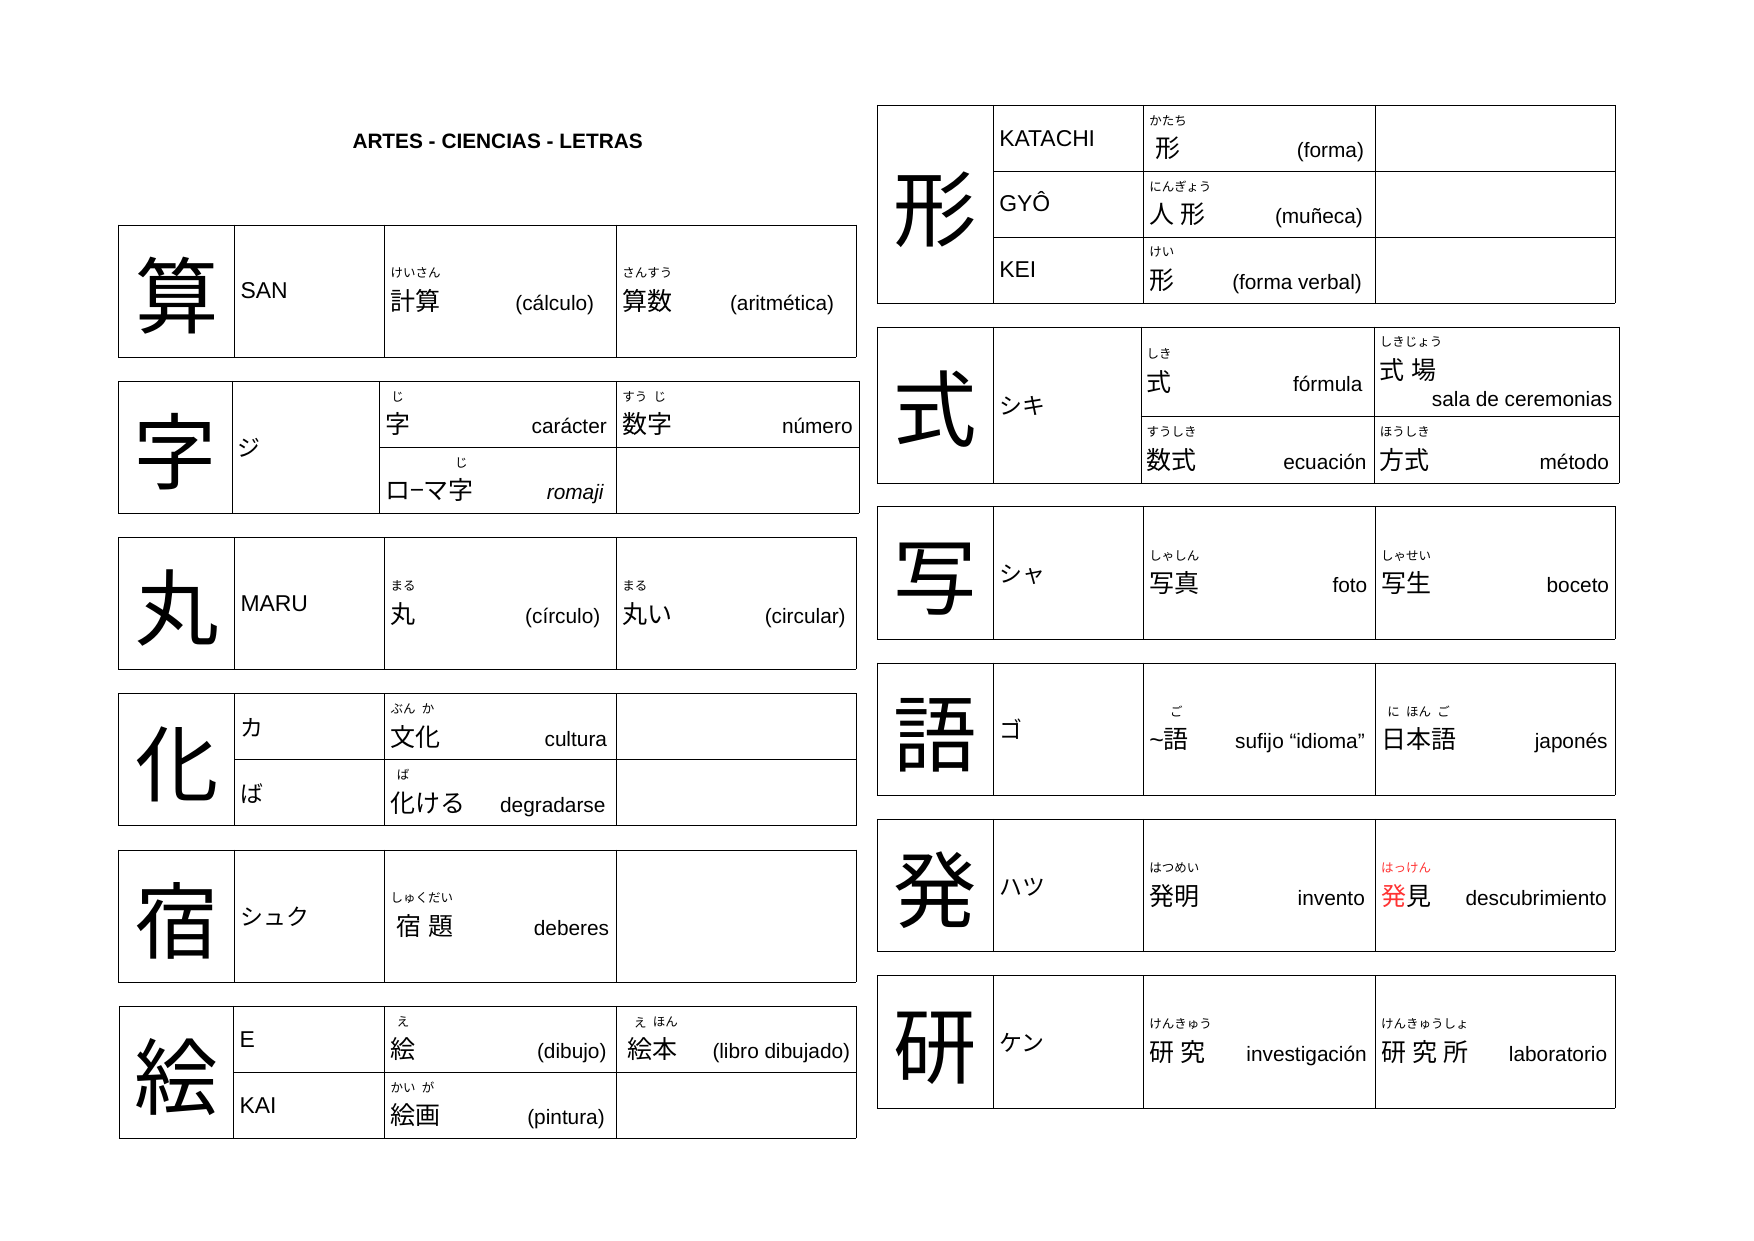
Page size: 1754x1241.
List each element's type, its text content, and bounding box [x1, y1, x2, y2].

table_header 計けい算さん (cálculo) [385, 226, 616, 357]
table_cell [617, 760, 856, 825]
table_cell [617, 1073, 856, 1138]
table_header ケン [994, 976, 1143, 1107]
table_cell KEI [994, 238, 1143, 302]
table_cell 形けい (forma verbal) [1144, 238, 1375, 302]
table_header 写しゃ生せい boceto [1376, 507, 1615, 639]
table_header 宿しゅく題だい deberes [385, 851, 616, 982]
table_header 研けん究きゅう investigación [1144, 976, 1375, 1107]
table_header 形かたち (forma) [1144, 106, 1375, 171]
table_header 式しき fórmula [1142, 328, 1374, 416]
table_header 丸まるい (circular) [617, 538, 856, 669]
table_cell ロ−マ字じ romaji [380, 448, 616, 513]
table_header 丸まる (círculo) [385, 538, 616, 669]
table_header MARU [235, 538, 384, 669]
table_cell 人にん形ぎょう (muñeca) [1144, 172, 1375, 237]
table_cell 絵かい画が (pintura) [385, 1073, 616, 1138]
table_header E [234, 1007, 384, 1072]
table_header シキ [994, 328, 1141, 482]
table_header [1376, 106, 1615, 171]
table_header ~語ご sufijo “idioma” [1144, 664, 1375, 795]
table_header [617, 851, 856, 982]
table_header 写しゃ真しん foto [1144, 507, 1375, 639]
table_header 宿 [119, 851, 234, 982]
table_header 絵 [120, 1007, 233, 1138]
table_cell [1376, 172, 1615, 237]
table_header 算 [119, 226, 234, 357]
table_header カ [235, 694, 384, 759]
table_header 文ぶん化か cultura [385, 694, 616, 759]
table_header [617, 694, 856, 759]
table_header 発 [878, 820, 993, 951]
table_header 化 [119, 694, 234, 825]
table_header 絵え (dibujo) [385, 1007, 616, 1072]
table_header ゴ [994, 664, 1143, 795]
table_header ハツ [994, 820, 1143, 951]
table_cell 化ばける degradarse [385, 760, 616, 825]
table_header SAN [235, 226, 384, 357]
table_header 字 [119, 382, 232, 513]
table_header 字じ carácter [380, 382, 616, 447]
table_cell [617, 448, 859, 513]
table_header 日に本ほん語ご japonés [1376, 664, 1615, 795]
table_cell GYÔ [994, 172, 1143, 237]
table_cell KAI [234, 1073, 384, 1138]
table_header シャ [994, 507, 1143, 639]
table_header 形 [878, 106, 993, 302]
table_header 式しき場じょう sala de ceremonias [1375, 328, 1619, 416]
table_header 写 [878, 507, 993, 639]
table_header シュク [235, 851, 384, 982]
table_header 語 [878, 664, 993, 795]
table_cell 数すう式しき ecuación [1142, 417, 1374, 482]
table_header 数すう字じ número [617, 382, 859, 447]
text ARTES - CIENCIAS - LETRAS [118, 129, 877, 153]
table_header 研 [878, 976, 993, 1107]
table_header 絵え本ほん (libro dibujado) [617, 1007, 856, 1072]
table_header 研けん究きゅう所しょ laboratorio [1376, 976, 1615, 1107]
table_cell 方ほう式しき método [1375, 417, 1619, 482]
table_header 発はつ明めい invento [1144, 820, 1375, 951]
table_header 丸 [119, 538, 234, 669]
table_header 算さん数すう (aritmética) [617, 226, 856, 357]
table_cell ば [235, 760, 384, 825]
table_header ジ [233, 382, 379, 513]
table_header KATACHI [994, 106, 1143, 171]
table_header 発はっ見けん descubrimiento [1376, 820, 1615, 951]
table_header 式 [878, 328, 993, 482]
table_cell [1376, 238, 1615, 302]
